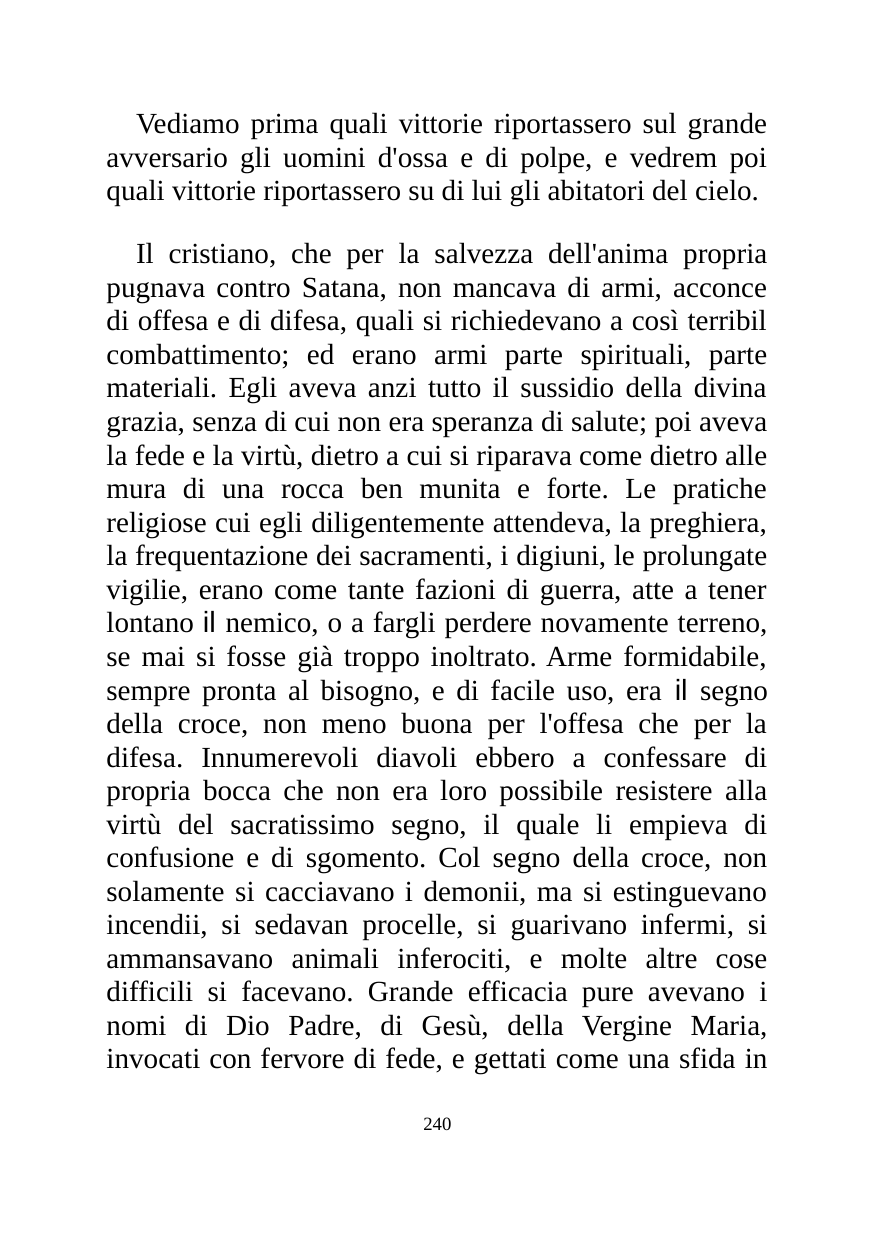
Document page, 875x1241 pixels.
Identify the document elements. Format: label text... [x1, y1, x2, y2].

text Il cristiano, che per la salvezza dell'anima propria pugnava contro Satana, non mancava di armi, acconce di offesa e di difesa, quali si richiedevano a così terribil combattimento; ed erano armi parte spirituali, parte materiali. Egli aveva anzi tutto il sussidio della divina grazia, senza di cui non era speranza di salute; poi aveva la fede e la virtù, dietro a cui si riparava come dietro alle mura di una rocca ben munita e forte. Le pratiche religiose cui egli diligentemente attendeva, la preghiera, la frequentazione dei sacramenti, i digiuni, le prolungate vigilie, erano come tante fazioni di guerra, atte a tener lontano il nemico, o a fargli perdere novamente terreno, se mai si fosse già troppo inoltrato. Arme formidabile, sempre pronta al bisogno, e di facile uso, era il segno della croce, non meno buona per l'offesa che per la difesa. Innumerevoli diavoli ebbero a confessare di propria bocca che non era loro possibile resistere alla virtù del sacratissimo segno, il quale li empieva di confusione e di sgomento. Col segno della croce, non solamente si cacciavano i demonii, ma si estinguevano incendii, si sedavan procelle, si guarivano infermi, si ammansavano animali inferociti, e molte altre cose difficili si facevano. Grande efficacia pure avevano i nomi di Dio Padre, di Gesù, della Vergine Maria, invocati con fervore di fede, e gettati come una sfida in [106, 236, 768, 1075]
text Vediamo prima quali vittorie riportassero sul grande avversario gli uomini d'ossa e di polpe, e vedrem poi quali vittorie riportassero su di lui gli abitatori del cielo. [106, 106, 768, 207]
